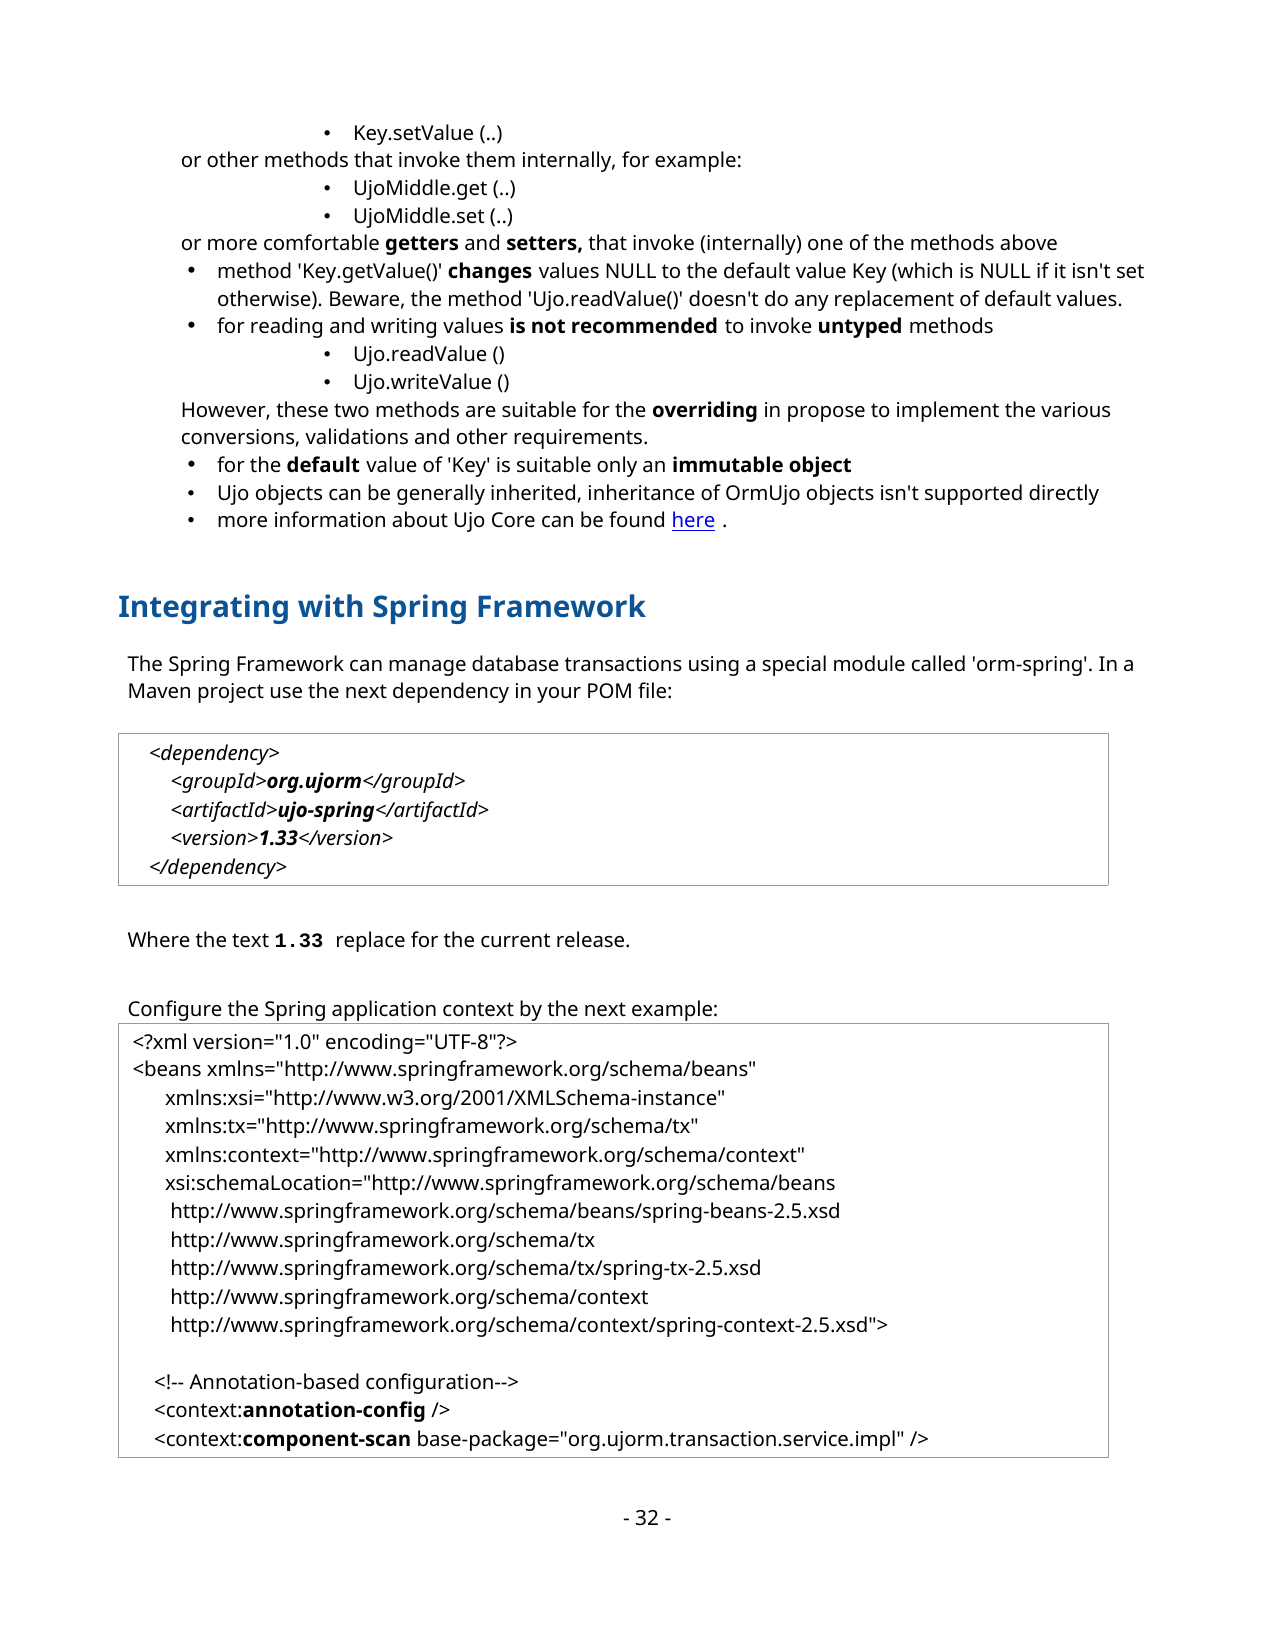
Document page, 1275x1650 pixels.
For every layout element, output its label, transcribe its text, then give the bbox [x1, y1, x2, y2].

subtitle UjoMiddle.set (..) [323, 201, 1147, 229]
subtitle for reading and writing values is not recommended to invoke untyped methods [187, 312, 1147, 340]
subtitle Ujo.writeValue () [323, 367, 1147, 395]
subtitle method 'Key.getValue()' changes values NULL to the default value Key (which is NULL if it isn't set otherwise). Beware, the method 'Ujo.readValue()' doesn't do any replacement of default values. [187, 257, 1147, 312]
table_header <dependency> <groupId>org.ujorm</groupId> <artifactId>ujo-spring</artifactId> <version>1.33</version> </dependency> [119, 734, 1108, 885]
subtitle Where the text 1.33 replace for the current release. [127, 926, 1147, 954]
subtitle Ujo.readValue () [323, 340, 1147, 367]
subtitle Key.setValue (..) [323, 118, 1147, 146]
subtitle However, these two methods are suitable for the overriding in propose to implement the various conversions, validations and other requirements. [181, 395, 1147, 451]
subtitle UjoMiddle.get (..) [323, 173, 1147, 201]
subtitle Configure the Spring application context by the next example: [127, 995, 1147, 1023]
subtitle The Spring Framework can manage database transactions using a special module called 'orm-spring'. In a Maven project use the next dependency in your POM file: [127, 649, 1147, 705]
subtitle more information about Ujo Core can be found here . [187, 506, 1147, 534]
subtitle for the default value of 'Key' is suitable only an immutable object [187, 451, 1147, 478]
subtitle Integrating with Spring Framework [118, 586, 1157, 626]
table_header <?xml version="1.0" encoding="UTF-8"?> <beans xmlns="http://www.springframework.org/schema/beans" xmlns:xsi="http://www.w3.org/2001/XMLSchema-instance" xmlns:tx="http://www.springframework.org/schema/tx" xmlns:context="http://www.springframework.org/schema/context" xsi:schemaLocation="http://www.springframework.org/schema/beans http://www.springframework.org/schema/beans/spring-beans-2.5.xsd http://www.springframework.org/schema/tx http://www.springframework.org/schema/tx/spring-tx-2.5.xsd http://www.springframework.org/schema/context http://www.springframework.org/schema/context/spring-context-2.5.xsd"> <!-- Annotation-based configuration--> <context:annotation-config /> <context:component-scan base-package="org.ujorm.transaction.service.impl" /> [119, 1024, 1108, 1457]
subtitle Ujo objects can be generally inherited, inheritance of OrmUjo objects isn't supported directly [187, 478, 1147, 506]
subtitle or more comfortable getters and setters, that invoke (internally) one of the methods above [181, 229, 1147, 257]
subtitle or other methods that invoke them internally, for example: [181, 146, 1147, 173]
